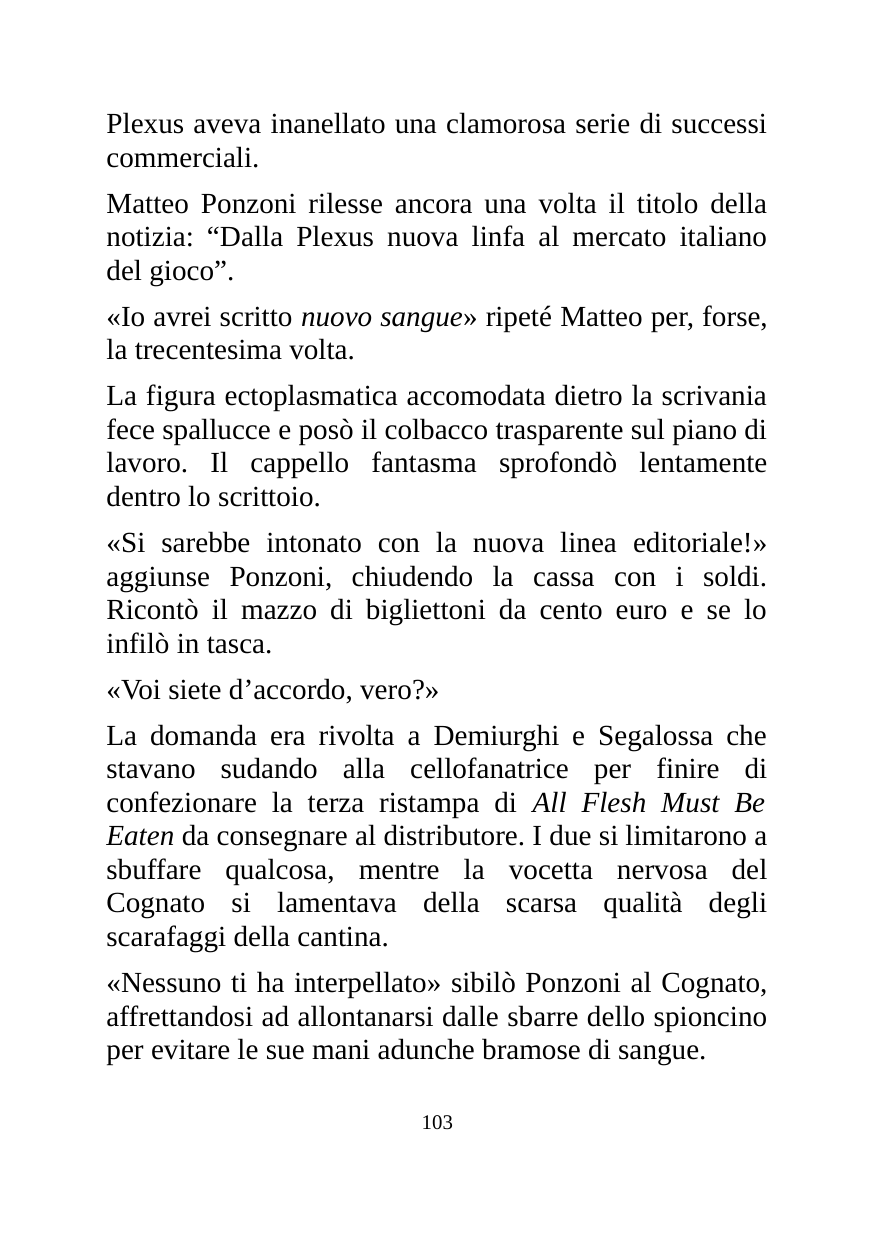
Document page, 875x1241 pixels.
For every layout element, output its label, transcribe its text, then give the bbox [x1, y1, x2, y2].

text «Si sarebbe intonato con la nuova linea editoriale!» aggiunse Ponzoni, chiudendo la cassa con i soldi. Ricontò il mazzo di bigliettoni da cento euro e se lo infilò in tasca. [106, 525, 768, 659]
text Plexus aveva inanellato una clamorosa serie di successi commerciali. [106, 106, 768, 173]
text La figura ectoplasmatica accomodata dietro la scrivania fece spallucce e posò il colbacco trasparente sul piano di lavoro. Il cappello fantasma sprofondò lentamente dentro lo scrittoio. [106, 378, 768, 513]
text «Nessuno ti ha interpellato» sibilò Ponzoni al Cognato, affrettandosi ad allontanarsi dalle sbarre dello spioncino per evitare le sue mani adunche bramose di sangue. [106, 965, 768, 1066]
text «Voi siete d’accordo, vero?» [106, 672, 768, 705]
text Matteo Ponzoni rilesse ancora una volta il titolo della notizia: “Dalla Plexus nuova linfa al mercato italiano del gioco”. [106, 186, 768, 286]
text La domanda era rivolta a Demiurghi e Segalossa che stavano sudando alla cellofanatrice per finire di confezionare la terza ristampa di All Flesh Must Be Eaten da consegnare al distributore. I due si limitarono a sbuffare qualcosa, mentre la vocetta nervosa del Cognato si lamentava della scarsa qualità degli scarafaggi della cantina. [106, 718, 768, 953]
text «Io avrei scritto nuovo sangue» ripeté Matteo per, forse, la trecentesima volta. [106, 299, 768, 366]
